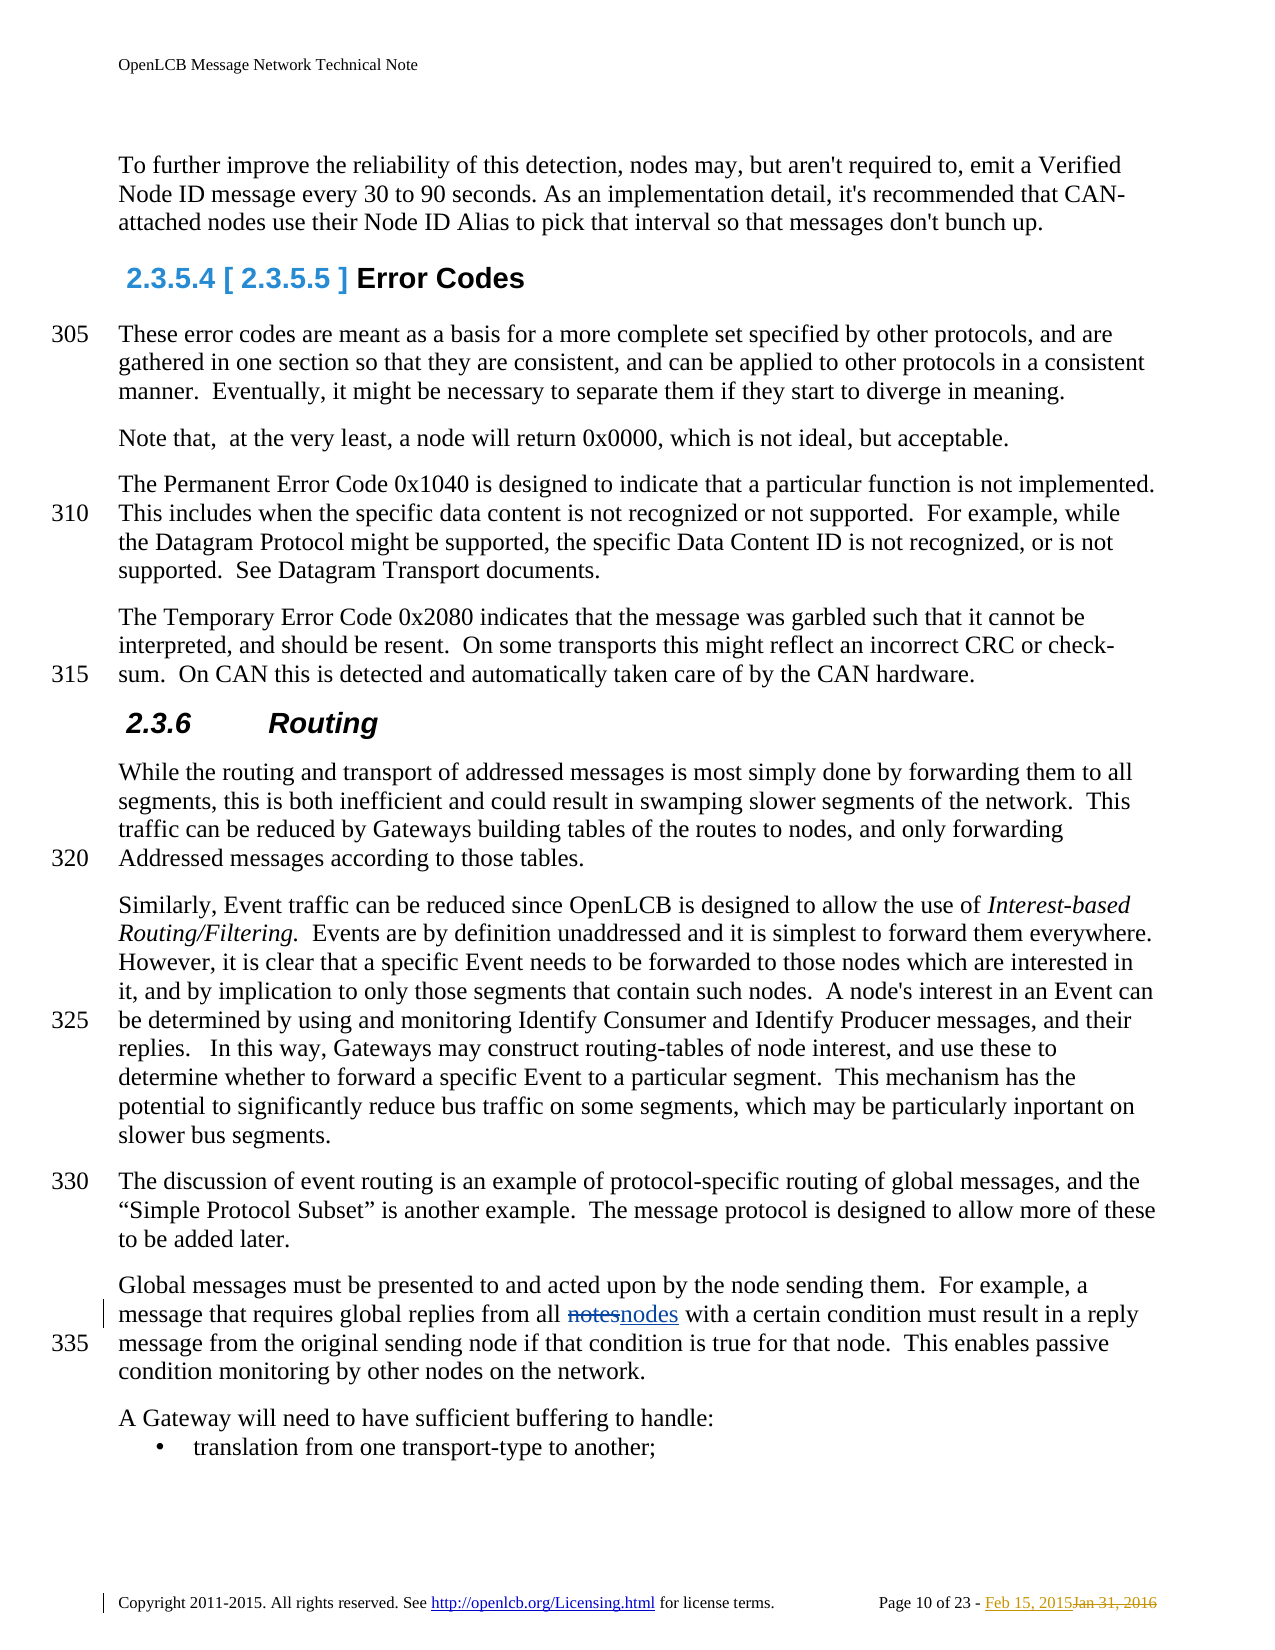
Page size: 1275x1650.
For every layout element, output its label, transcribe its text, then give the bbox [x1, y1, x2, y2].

text The Temporary Error Code 0x2080 indicates that the message was garbled such that it cannot be interpreted, and should be resent. On some transports this might reflect an incorrect CRC or check-sum. On CAN this is detected and automatically taken care of by the CAN hardware. [118, 602, 1157, 688]
text The Permanent Error Code 0x1040 is designed to indicate that a particular function is not implemented. This includes when the specific data content is not recognized or not supported. For example, while the Datagram Protocol might be supported, the specific Data Content ID is not recognized, or is not supported. See Datagram Transport documents. [118, 469, 1157, 584]
text To further improve the reliability of this detection, nodes may, but aren't required to, emit a Verified Node ID message every 30 to 90 seconds. As an implementation detail, it's recommended that CAN-attached nodes use their Node ID Alias to pick that interval so that messages don't bunch up. [118, 150, 1157, 236]
text Note that, at the very least, a node will return 0x0000, which is not ideal, but acceptable. [118, 423, 1157, 451]
subtitle Error Codes [118, 261, 1157, 294]
subtitle Routing [118, 706, 1157, 739]
text The discussion of event routing is an example of protocol-specific routing of global messages, and the “Simple Protocol Subset” is another example. The message protocol is designed to allow more of these to be added later. [118, 1166, 1157, 1252]
list translation from one transport-type to another; [156, 1432, 1157, 1460]
text Global messages must be presented to and acted upon by the node sending them. For example, a message that requires global replies from all nodes with a certain condition must result in a reply message from the original sending node if that condition is true for that node. This enables passive condition monitoring by other nodes on the network. [118, 1270, 1157, 1385]
text A Gateway will need to have sufficient buffering to handle: [118, 1403, 1157, 1432]
text Similarly, Event traffic can be reduced since OpenLCB is designed to allow the use of Interest-based Routing/Filtering. Events are by definition unaddressed and it is simplest to forward them everywhere. However, it is clear that a specific Event needs to be forwarded to those nodes which are interested in it, and by implication to only those segments that contain such nodes. A node's interest in an Event can be determined by using and monitoring Identify Consumer and Identify Producer messages, and their replies. In this way, Gateways may construct routing-tables of node interest, and use these to determine whether to forward a specific Event to a particular segment. This mechanism has the potential to significantly reduce bus traffic on some segments, which may be particularly inportant on slower bus segments. [118, 890, 1157, 1148]
text These error codes are meant as a basis for a more complete set specified by other protocols, and are gathered in one section so that they are consistent, and can be applied to other protocols in a consistent manner. Eventually, it might be necessary to separate them if they start to diverge in meaning. [118, 319, 1157, 405]
text While the routing and transport of addressed messages is most simply done by forwarding them to all segments, this is both inefficient and could result in swamping slower segments of the network. This traffic can be reduced by Gateways building tables of the routes to nodes, and only forwarding Addressed messages according to those tables. [118, 757, 1157, 872]
